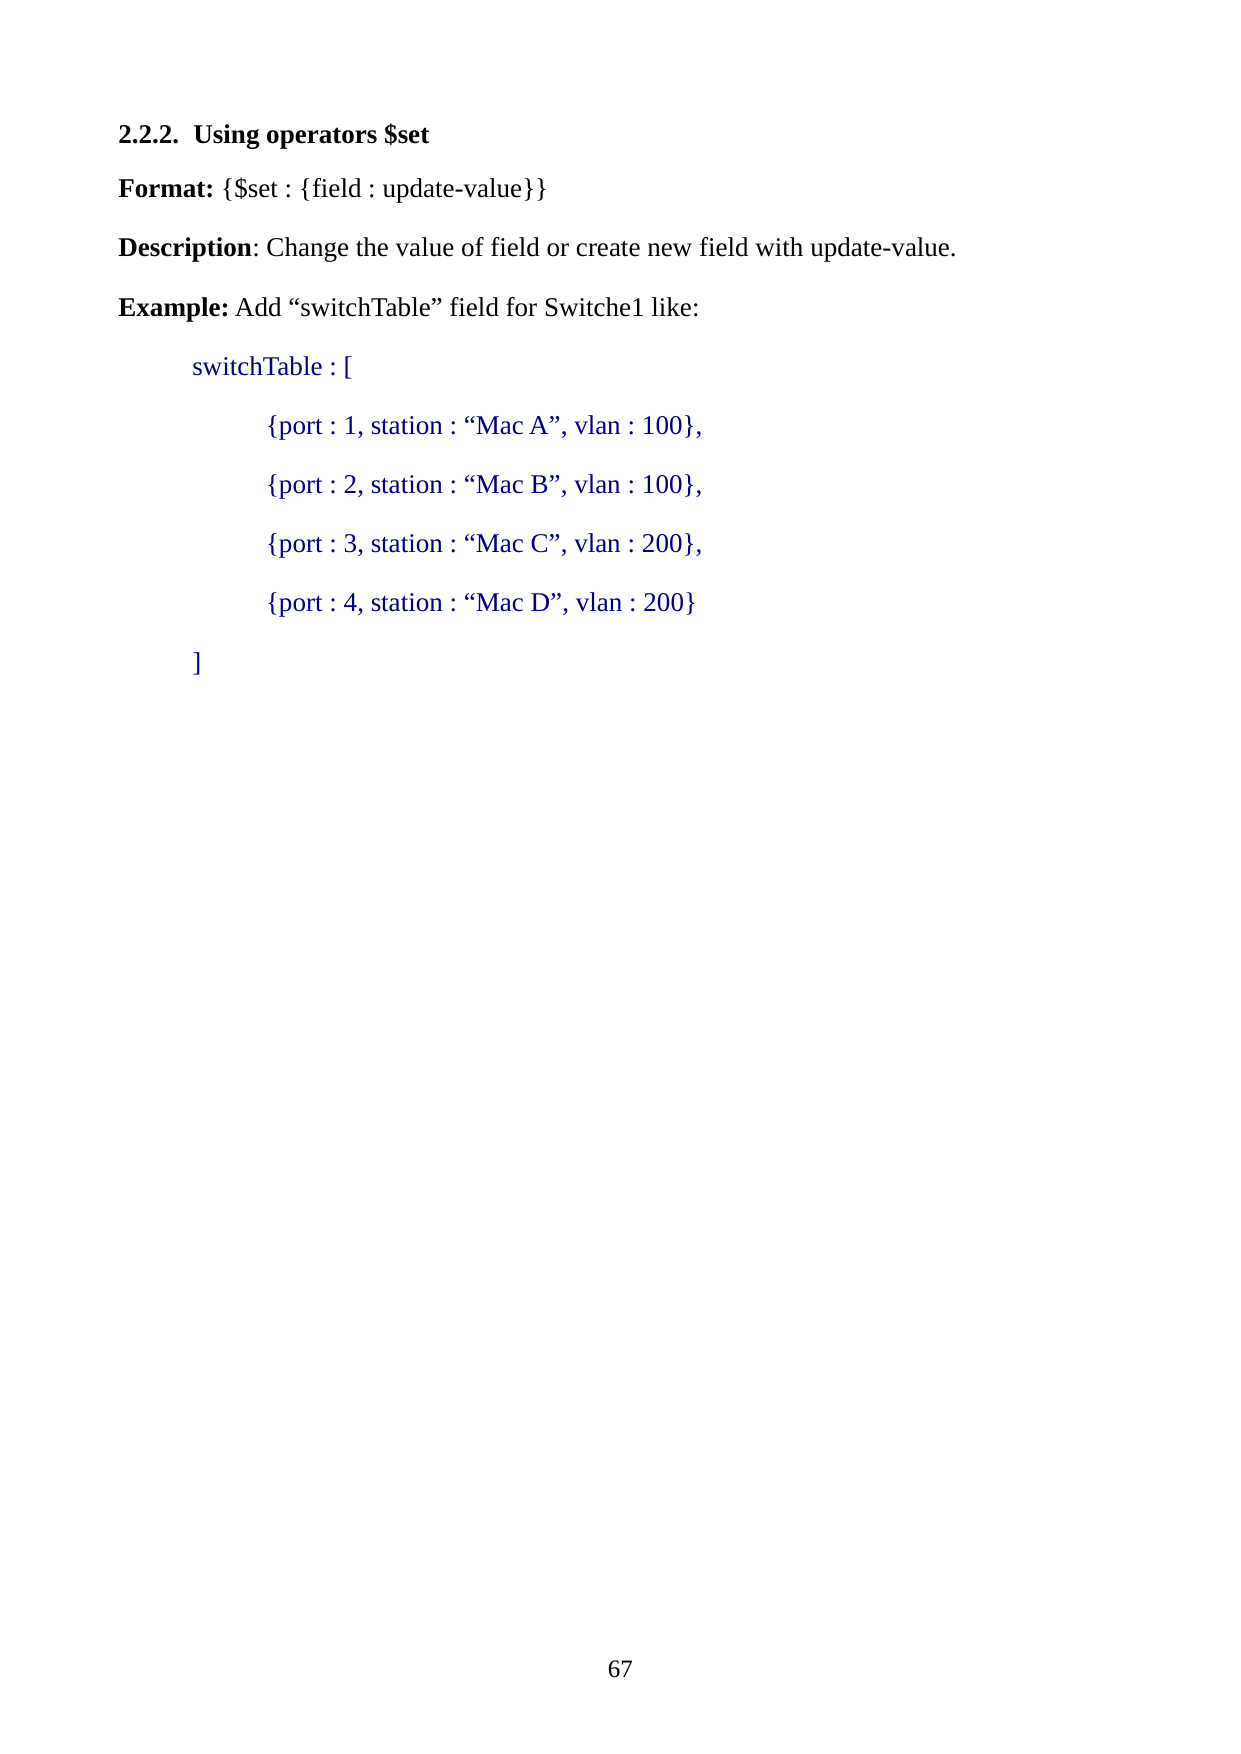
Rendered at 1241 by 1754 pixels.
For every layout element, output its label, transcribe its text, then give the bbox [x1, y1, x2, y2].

text {port : 2, station : “Mac B”, vlan : 100}, [118, 468, 1122, 499]
text Format: {$set : {field : update-value}} [118, 172, 1122, 203]
text {port : 3, station : “Mac C”, vlan : 200}, [118, 527, 1122, 558]
text {port : 4, station : “Mac D”, vlan : 200} [118, 586, 1122, 618]
text switchTable : [ [118, 350, 1122, 381]
text Description: Change the value of field or create new field with update-value. [118, 231, 1122, 263]
text ] [118, 646, 1122, 677]
subtitle Using operators $set [118, 118, 1122, 149]
text {port : 1, station : “Mac A”, vlan : 100}, [118, 409, 1122, 440]
text Example: Add “switchTable” field for Switche1 like: [118, 291, 1122, 322]
